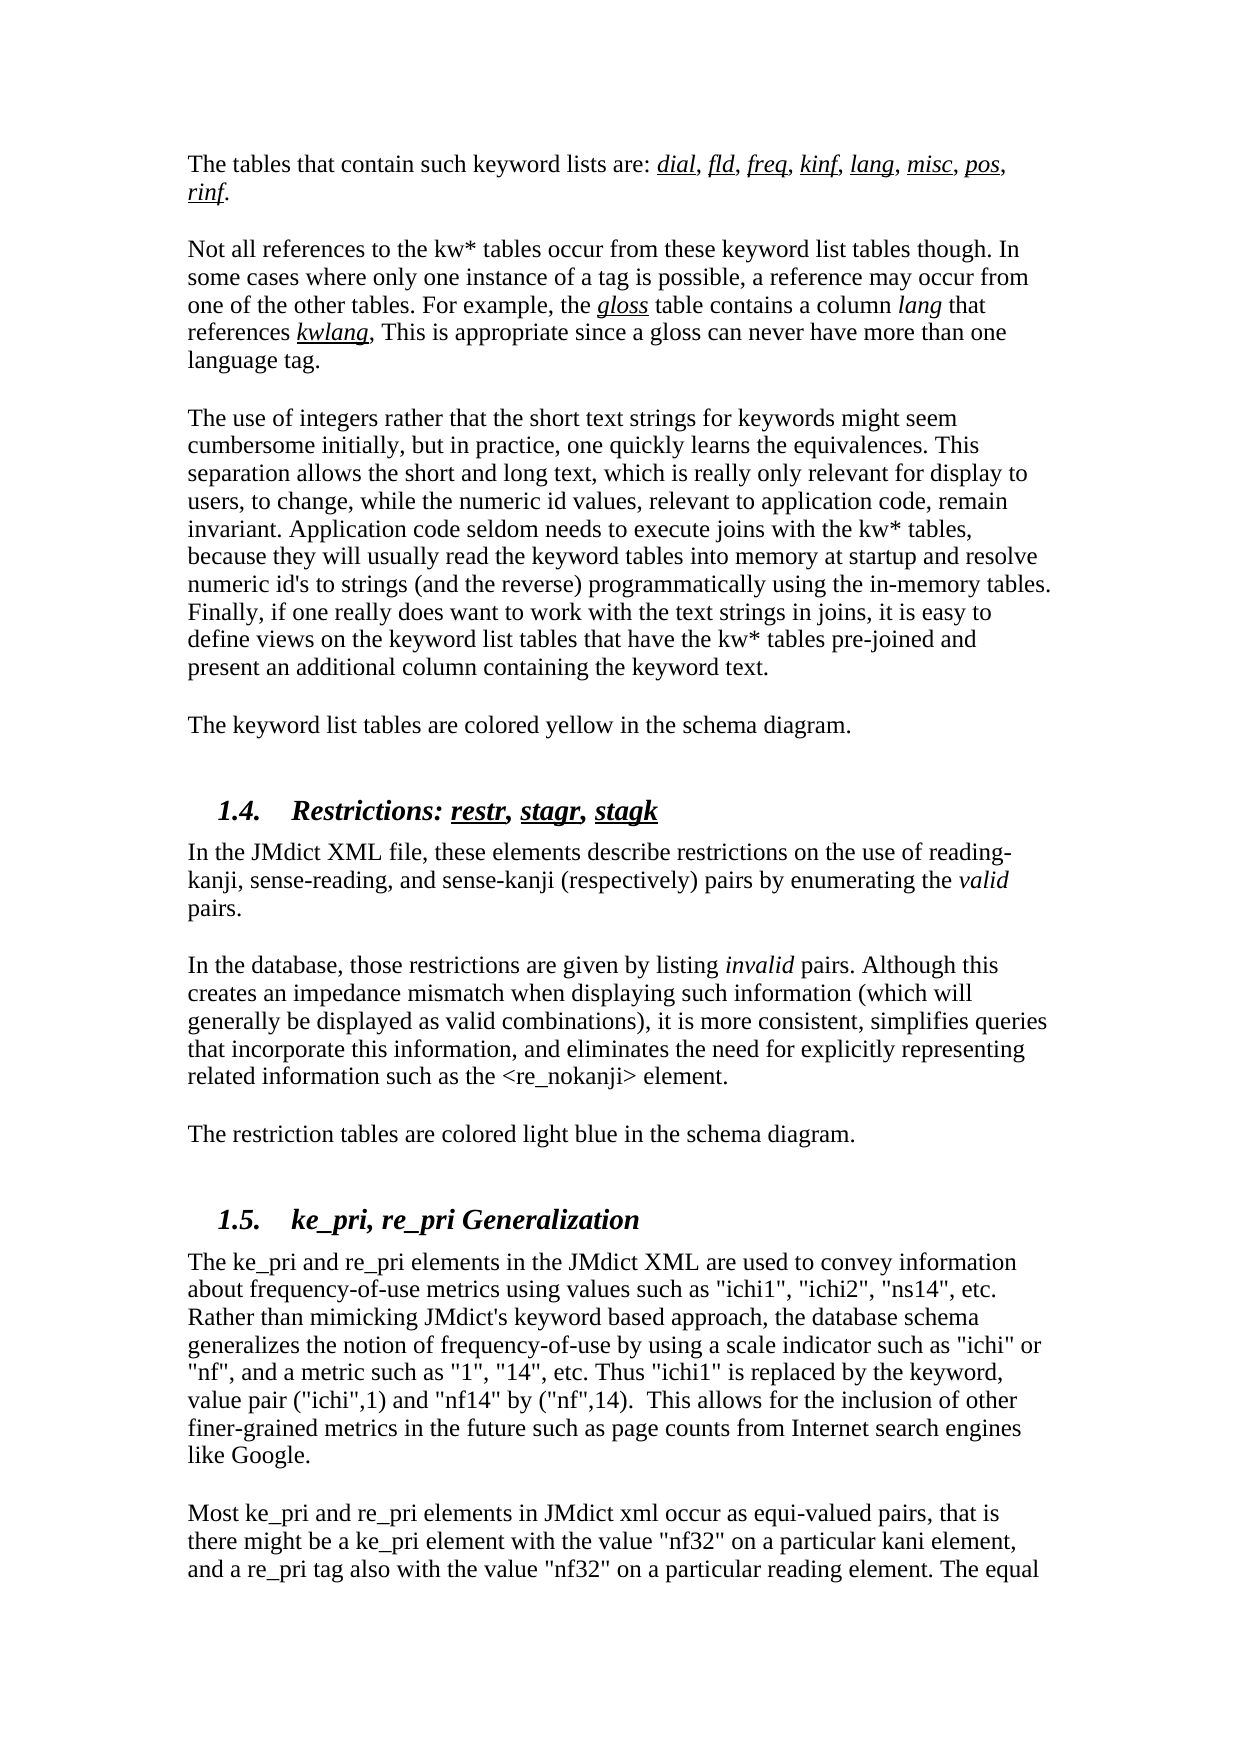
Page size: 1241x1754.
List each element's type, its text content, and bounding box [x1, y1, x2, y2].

text In the JMdict XML file, these elements describe restrictions on the use of reading-kanji, sense-reading, and sense-kanji (respectively) pairs by enumerating the valid pairs. [187, 838, 1053, 922]
subtitle ke_pri, re_pri Generalization [187, 1203, 1053, 1236]
text The ke_pri and re_pri elements in the JMdict XML are used to convey information about frequency-of-use metrics using values such as "ichi1", "ichi2", "ns14", etc. Rather than mimicking JMdict's keyword based approach, the database schema generalizes the notion of frequency-of-use by using a scale indicator such as "ichi" or "nf", and a metric such as "1", "14", etc. Thus "ichi1" is replaced by the keyword, value pair ("ichi",1) and "nf14" by ("nf",14). This allows for the inclusion of other finer-grained metrics in the future such as page counts from Internet search engines like Google. [187, 1248, 1053, 1469]
text The keyword list tables are colored yellow in the schema diagram. [187, 711, 1053, 739]
text The use of integers rather that the short text strings for keywords might seem cumbersome initially, but in practice, one quickly learns the equivalences. This separation allows the short and long text, which is really only relevant for display to users, to change, while the numeric id values, relevant to application code, remain invariant. Application code seldom needs to execute joins with the kw* tables, because they will usually read the keyword tables into memory at startup and resolve numeric id's to strings (and the reverse) programmatically using the in-memory tables. Finally, if one really does want to work with the text strings in joins, it is easy to define views on the keyword list tables that have the kw* tables pre-joined and present an additional column containing the keyword text. [187, 404, 1053, 681]
text In the database, those restrictions are given by listing invalid pairs. Although this creates an impedance mismatch when displaying such information (which will generally be displayed as valid combinations), it is more consistent, simplifies queries that incorporate this information, and eliminates the need for explicitly representing related information such as the <re_nokanji> element. [187, 952, 1053, 1090]
text Most ke_pri and re_pri elements in JMdict xml occur as equi-valued pairs, that is there might be a ke_pri element with the value "nf32" on a particular kani element, and a re_pri tag also with the value "nf32" on a particular reading element. The equal [187, 1499, 1053, 1582]
text Not all references to the kw* tables occur from these keyword list tables though. In some cases where only one instance of a tag is possible, a reference may occur from one of the other tables. For example, the gloss table contains a column lang that references kwlang, This is appropriate since a gloss can never have more than one language tag. [187, 235, 1053, 374]
subtitle Restrictions: restr, stagr, stagk [187, 794, 1053, 827]
text The restriction tables are colored light blue in the schema diagram. [187, 1120, 1053, 1148]
text The tables that contain such keyword lists are: dial, fld, freq, kinf, lang, misc, pos, rinf. [187, 150, 1053, 205]
